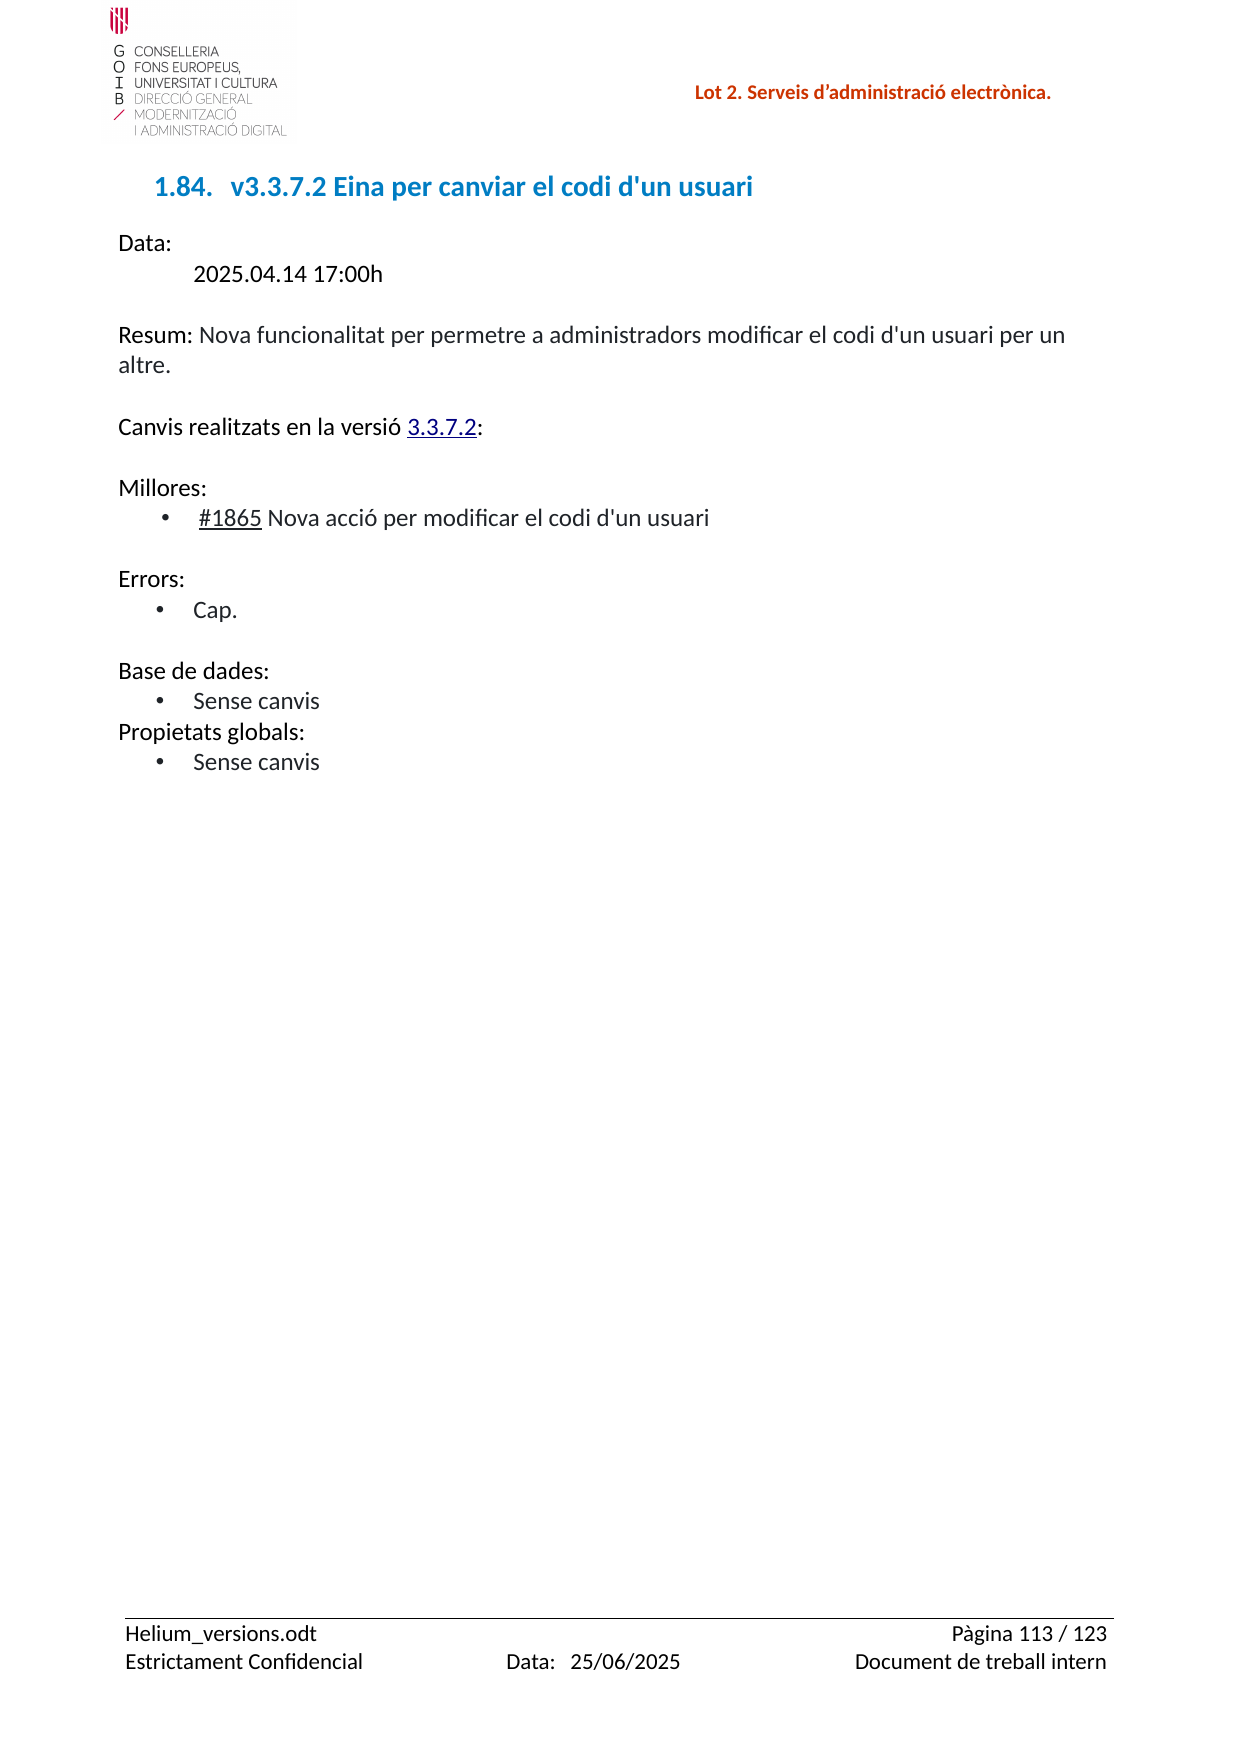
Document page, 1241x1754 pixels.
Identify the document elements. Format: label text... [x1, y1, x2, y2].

list Sense canvis [156, 746, 1122, 777]
text Resum: Nova funcionalitat per permetre a administradors modificar el codi d'un usuari per un altre. [118, 319, 1122, 380]
text Base de dades: [118, 655, 1122, 685]
text Data: [118, 228, 1122, 258]
text 2025.04.14 17:00h [118, 258, 1122, 289]
text Millores: [118, 472, 1122, 502]
subtitle v3.3.7.2 Eina per canviar el codi d'un usuari [153, 168, 1122, 204]
list Cap. [156, 594, 1122, 624]
list Sense canvis [156, 685, 1122, 716]
picture [100, 0, 297, 144]
list #1865 Nova acció per modificar el codi d'un usuari [161, 502, 1122, 533]
text Propietats globals: [118, 716, 1122, 746]
text Errors: [118, 563, 1122, 594]
text Canvis realitzats en la versió 3.3.7.2: [118, 411, 1122, 441]
